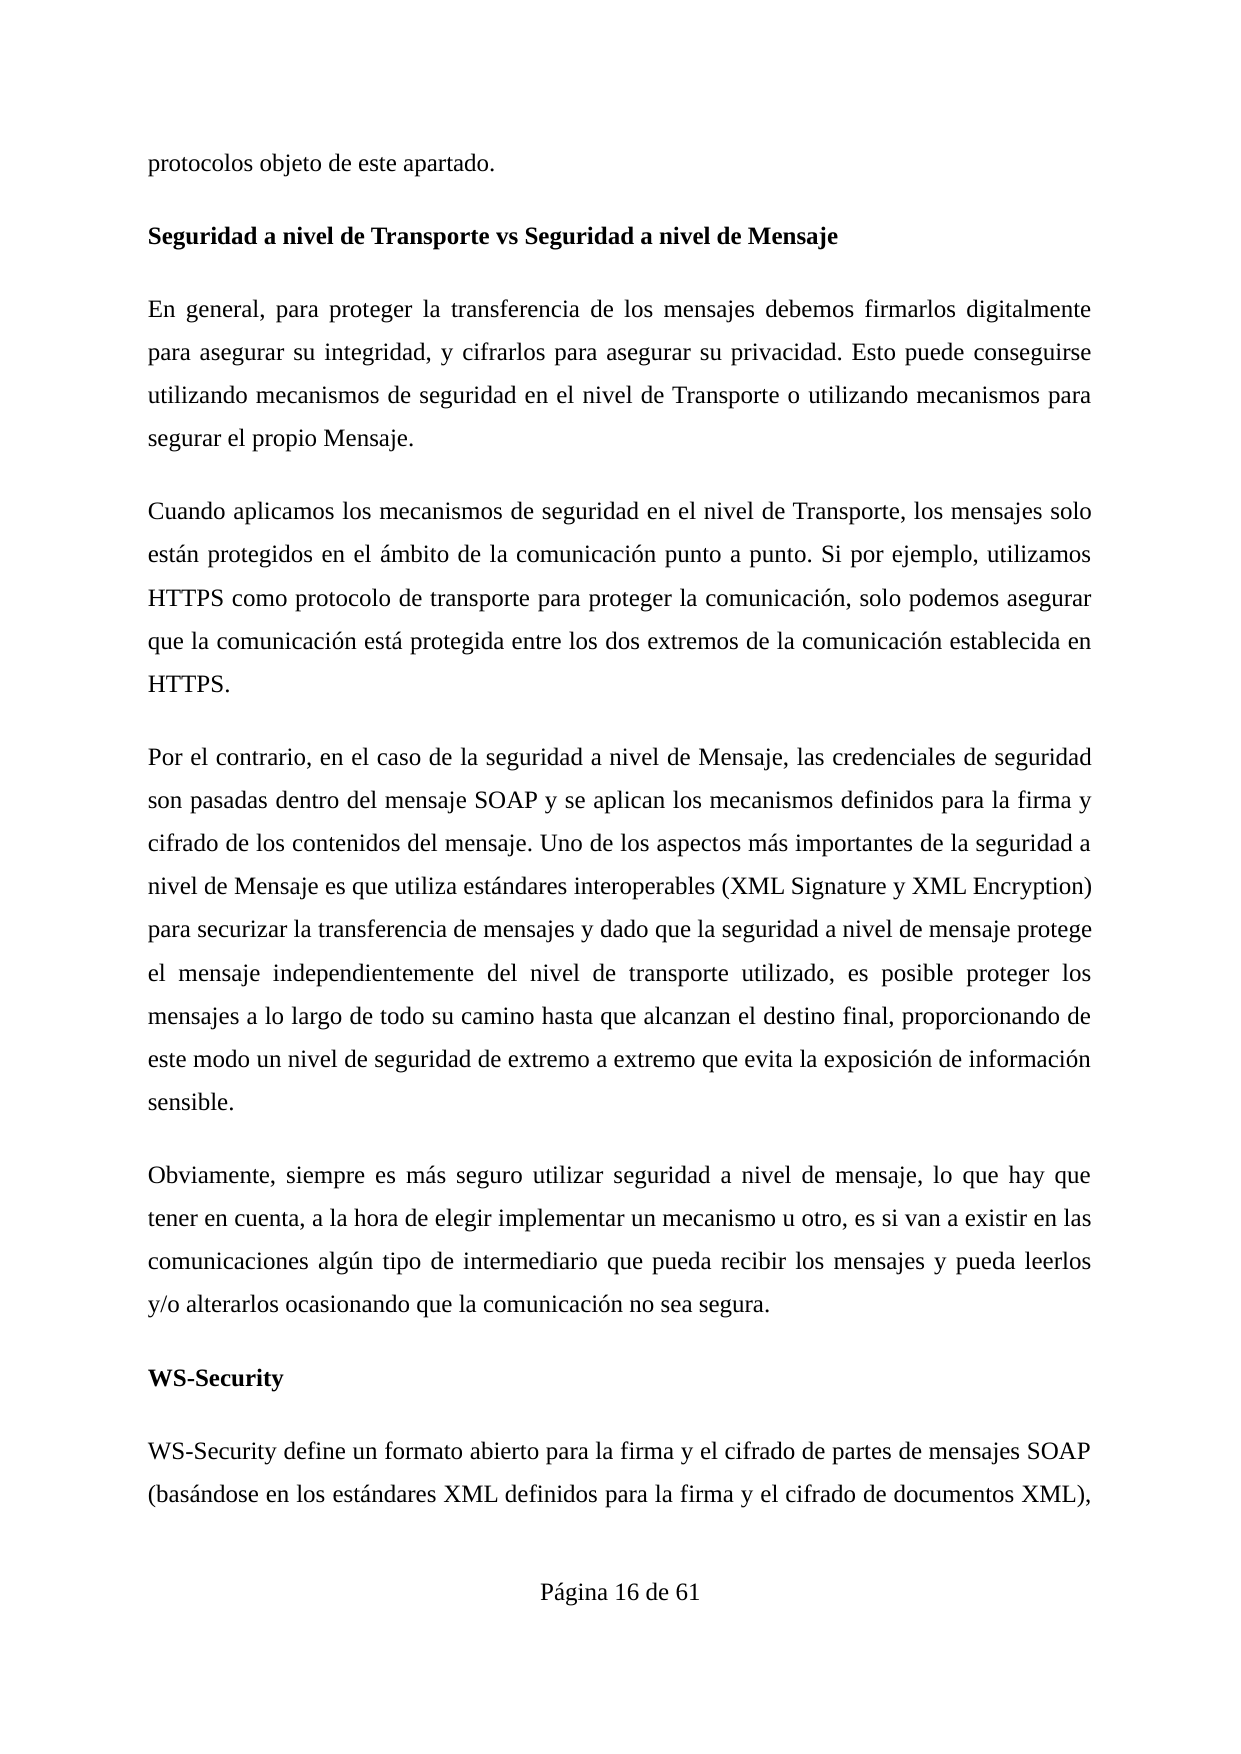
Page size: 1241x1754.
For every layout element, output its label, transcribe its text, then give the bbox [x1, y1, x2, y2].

text En general, para proteger la transferencia de los mensajes debemos firmarlos digitalmente para asegurar su integridad, y cifrarlos para asegurar su privacidad. Esto puede conseguirse utilizando mecanismos de seguridad en el nivel de Transporte o utilizando mecanismos para segurar el propio Mensaje. [148, 294, 1093, 452]
text Cuando aplicamos los mecanismos de seguridad en el nivel de Transporte, los mensajes solo están protegidos en el ámbito de la comunicación punto a punto. Si por ejemplo, utilizamos HTTPS como protocolo de transporte para proteger la comunicación, solo podemos asegurar que la comunicación está protegida entre los dos extremos de la comunicación establecida en HTTPS. [148, 496, 1093, 698]
text WS-Security [148, 1363, 1093, 1391]
text protocolos objeto de este apartado. [148, 148, 1093, 176]
text WS-Security define un formato abierto para la firma y el cifrado de partes de mensajes SOAP (basándose en los estándares XML definidos para la firma y el cifrado de documentos XML), [148, 1436, 1093, 1508]
text Obviamente, siempre es más seguro utilizar seguridad a nivel de mensaje, lo que hay que tener en cuenta, a la hora de elegir implementar un mecanismo u otro, es si van a existir en las comunicaciones algún tipo de intermediario que pueda recibir los mensajes y pueda leerlos y/o alterarlos ocasionando que la comunicación no sea segura. [148, 1160, 1093, 1318]
text Seguridad a nivel de Transporte vs Seguridad a nivel de Mensaje [148, 221, 1093, 249]
text Por el contrario, en el caso de la seguridad a nivel de Mensaje, las credenciales de seguridad son pasadas dentro del mensaje SOAP y se aplican los mecanismos definidos para la firma y cifrado de los contenidos del mensaje. Uno de los aspectos más importantes de la seguridad a nivel de Mensaje es que utiliza estándares interoperables (XML Signature y XML Encryption) para securizar la transferencia de mensajes y dado que la seguridad a nivel de mensaje protege el mensaje independientemente del nivel de transporte utilizado, es posible proteger los mensajes a lo largo de todo su camino hasta que alcanzan el destino final, proporcionando de este modo un nivel de seguridad de extremo a extremo que evita la exposición de información sensible. [148, 742, 1093, 1116]
